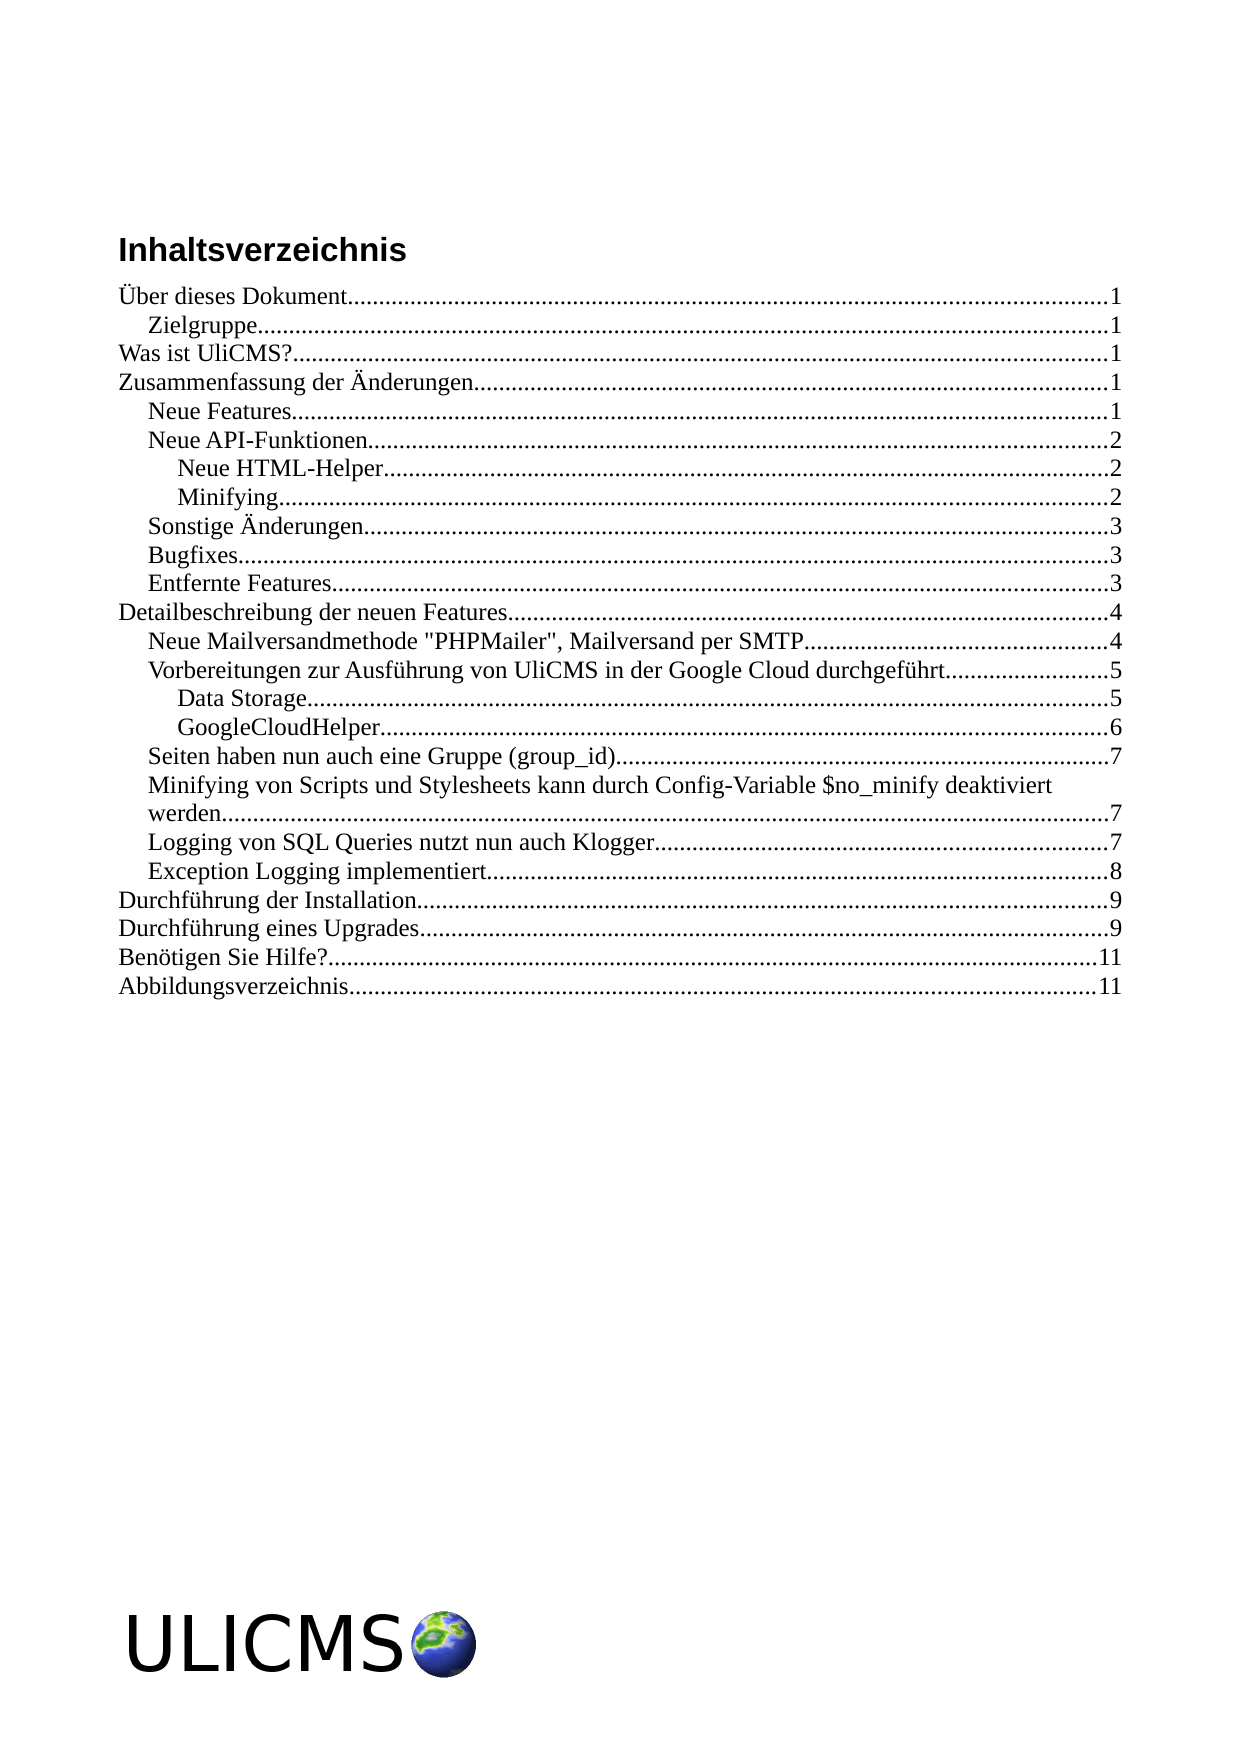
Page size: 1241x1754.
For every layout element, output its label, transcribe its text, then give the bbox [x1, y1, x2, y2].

text Durchführung eines Upgrades 9 [118, 913, 1122, 942]
text Neue Mailversandmethode "PHPMailer", Mailversand per SMTP 4 [148, 626, 1122, 655]
text Minifying von Scripts und Stylesheets kann durch Config-Variable $no_minify deaktiviert werden. 7 [148, 770, 1122, 827]
picture [118, 1607, 479, 1681]
text Bugfixes 3 [148, 540, 1122, 568]
text Was ist UliCMS? 1 [118, 338, 1122, 367]
text Sonstige Änderungen 3 [148, 511, 1122, 540]
text Logging von SQL Queries nutzt nun auch Klogger 7 [148, 827, 1122, 856]
text Vorbereitungen zur Ausführung von UliCMS in der Google Cloud durchgeführt 5 [148, 655, 1122, 683]
text Minifying 2 [177, 482, 1122, 511]
text Zusammenfassung der Änderungen 1 [118, 367, 1122, 396]
text Über dieses Dokument 1 [118, 281, 1122, 310]
text Data Storage 5 [177, 683, 1122, 712]
text Benötigen Sie Hilfe? 11 [118, 942, 1122, 971]
text Neue API-Funktionen 2 [148, 425, 1122, 453]
text Exception Logging implementiert 8 [148, 856, 1122, 885]
text Neue Features 1 [148, 396, 1122, 425]
text Abbildungsverzeichnis 11 [118, 971, 1122, 1000]
subtitle Inhaltsverzeichnis [118, 230, 1122, 268]
text Detailbeschreibung der neuen Features 4 [118, 597, 1122, 626]
text Durchführung der Installation 9 [118, 885, 1122, 913]
text Neue HTML-Helper 2 [177, 453, 1122, 482]
text GoogleCloudHelper 6 [177, 712, 1122, 741]
text Entfernte Features 3 [148, 568, 1122, 597]
text Seiten haben nun auch eine Gruppe (group_id) 7 [148, 741, 1122, 770]
text Zielgruppe 1 [148, 310, 1122, 338]
